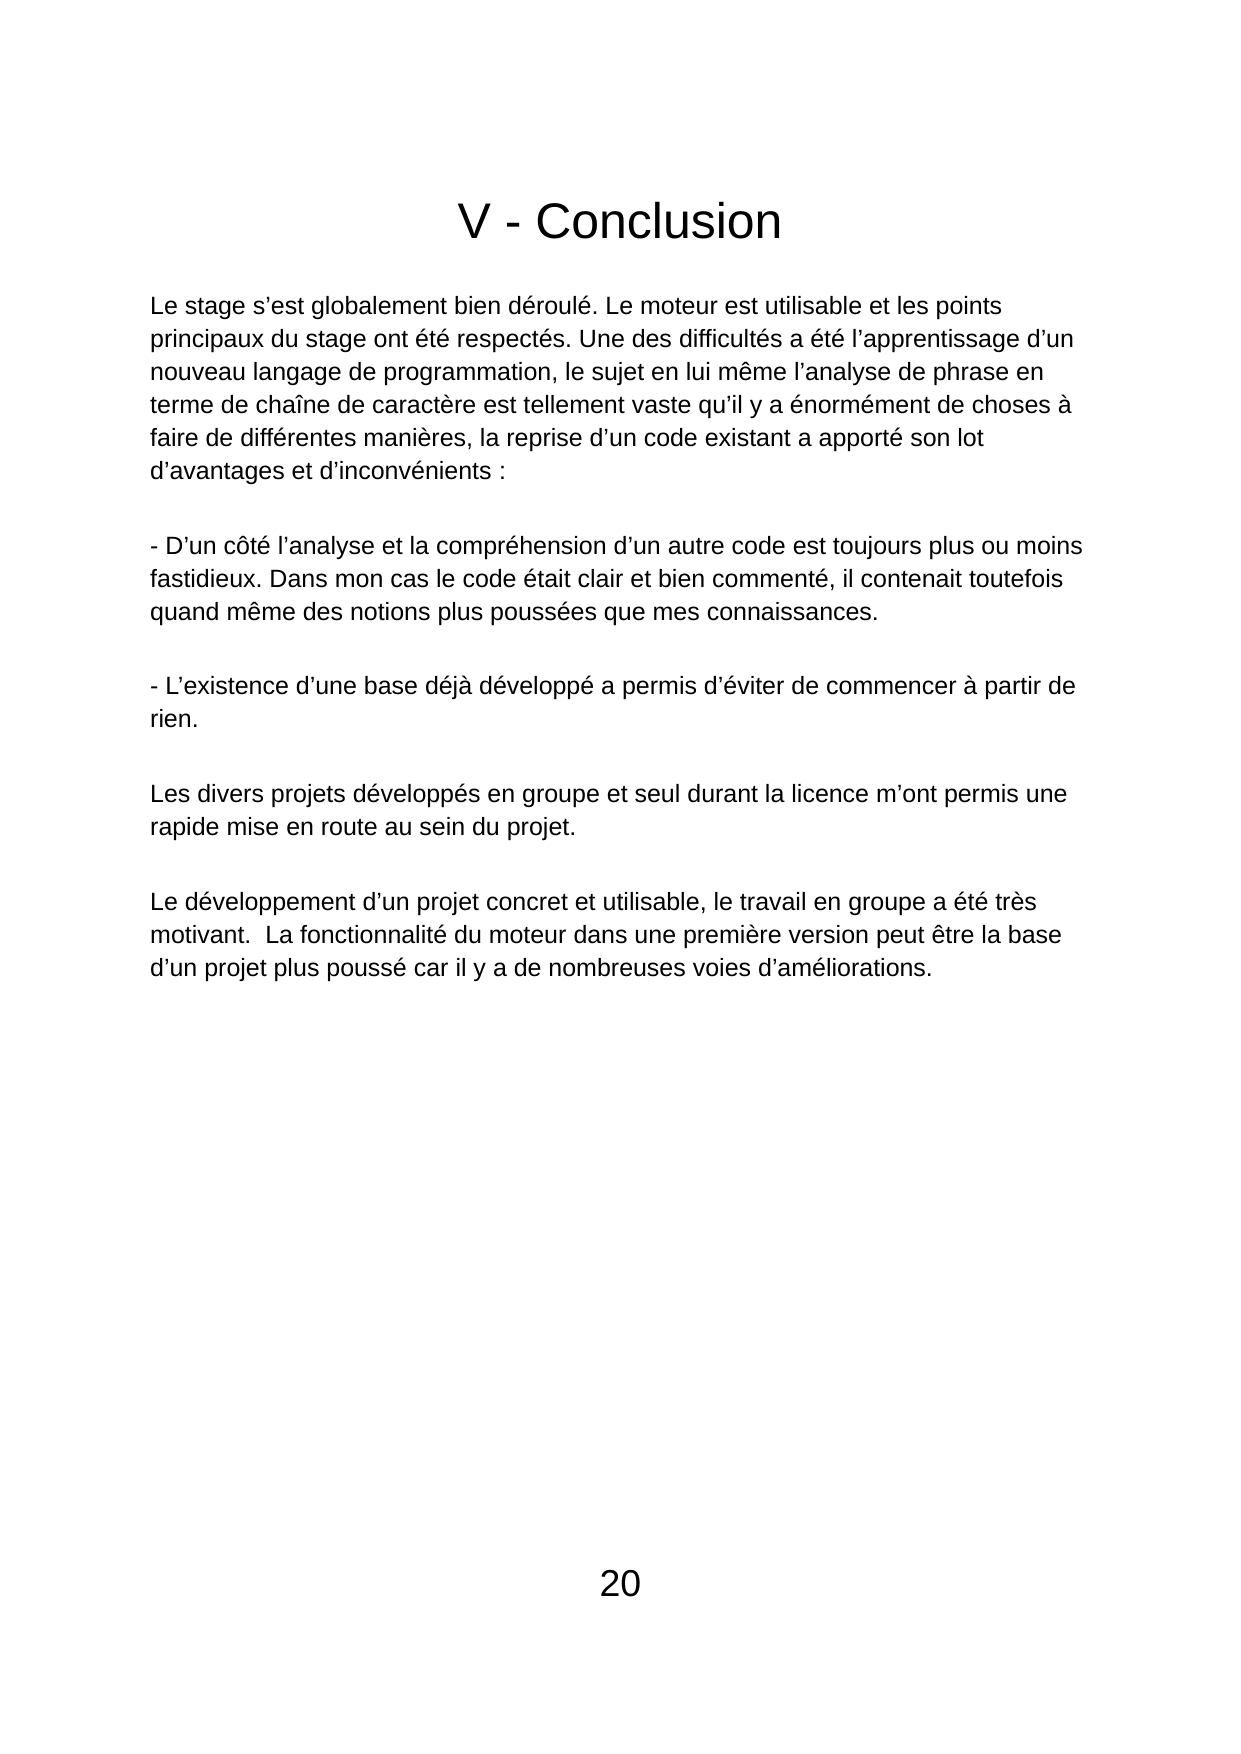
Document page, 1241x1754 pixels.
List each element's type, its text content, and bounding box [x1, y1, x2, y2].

text Les divers projets développés en groupe et seul durant la licence m’ont permis une rapide mise en route au sein du projet. [150, 779, 1090, 841]
text Le développement d’un projet concret et utilisable, le travail en groupe a été très motivant. La fonctionnalité du moteur dans une première version peut être la base d’un projet plus poussé car il y a de nombreuses voies d’améliorations. [150, 887, 1090, 982]
subtitle V - Conclusion [150, 192, 1090, 249]
text Le stage s’est globalement bien déroulé. Le moteur est utilisable et les points principaux du stage ont été respectés. Une des difficultés a été l’apprentissage d’un nouveau langage de programmation, le sujet en lui même l’analyse de phrase en terme de chaîne de caractère est tellement vaste qu’il y a énormément de choses à faire de différentes manières, la reprise d’un code existant a apporté son lot d’avantages et d’inconvénients : [150, 291, 1090, 485]
text - L’existence d’une base déjà développé a permis d’éviter de commencer à partir de rien. [150, 671, 1090, 733]
text - D’un côté l’analyse et la compréhension d’un autre code est toujours plus ou moins fastidieux. Dans mon cas le code était clair et bien commenté, il contenait toutefois quand même des notions plus poussées que mes connaissances. [150, 531, 1090, 625]
